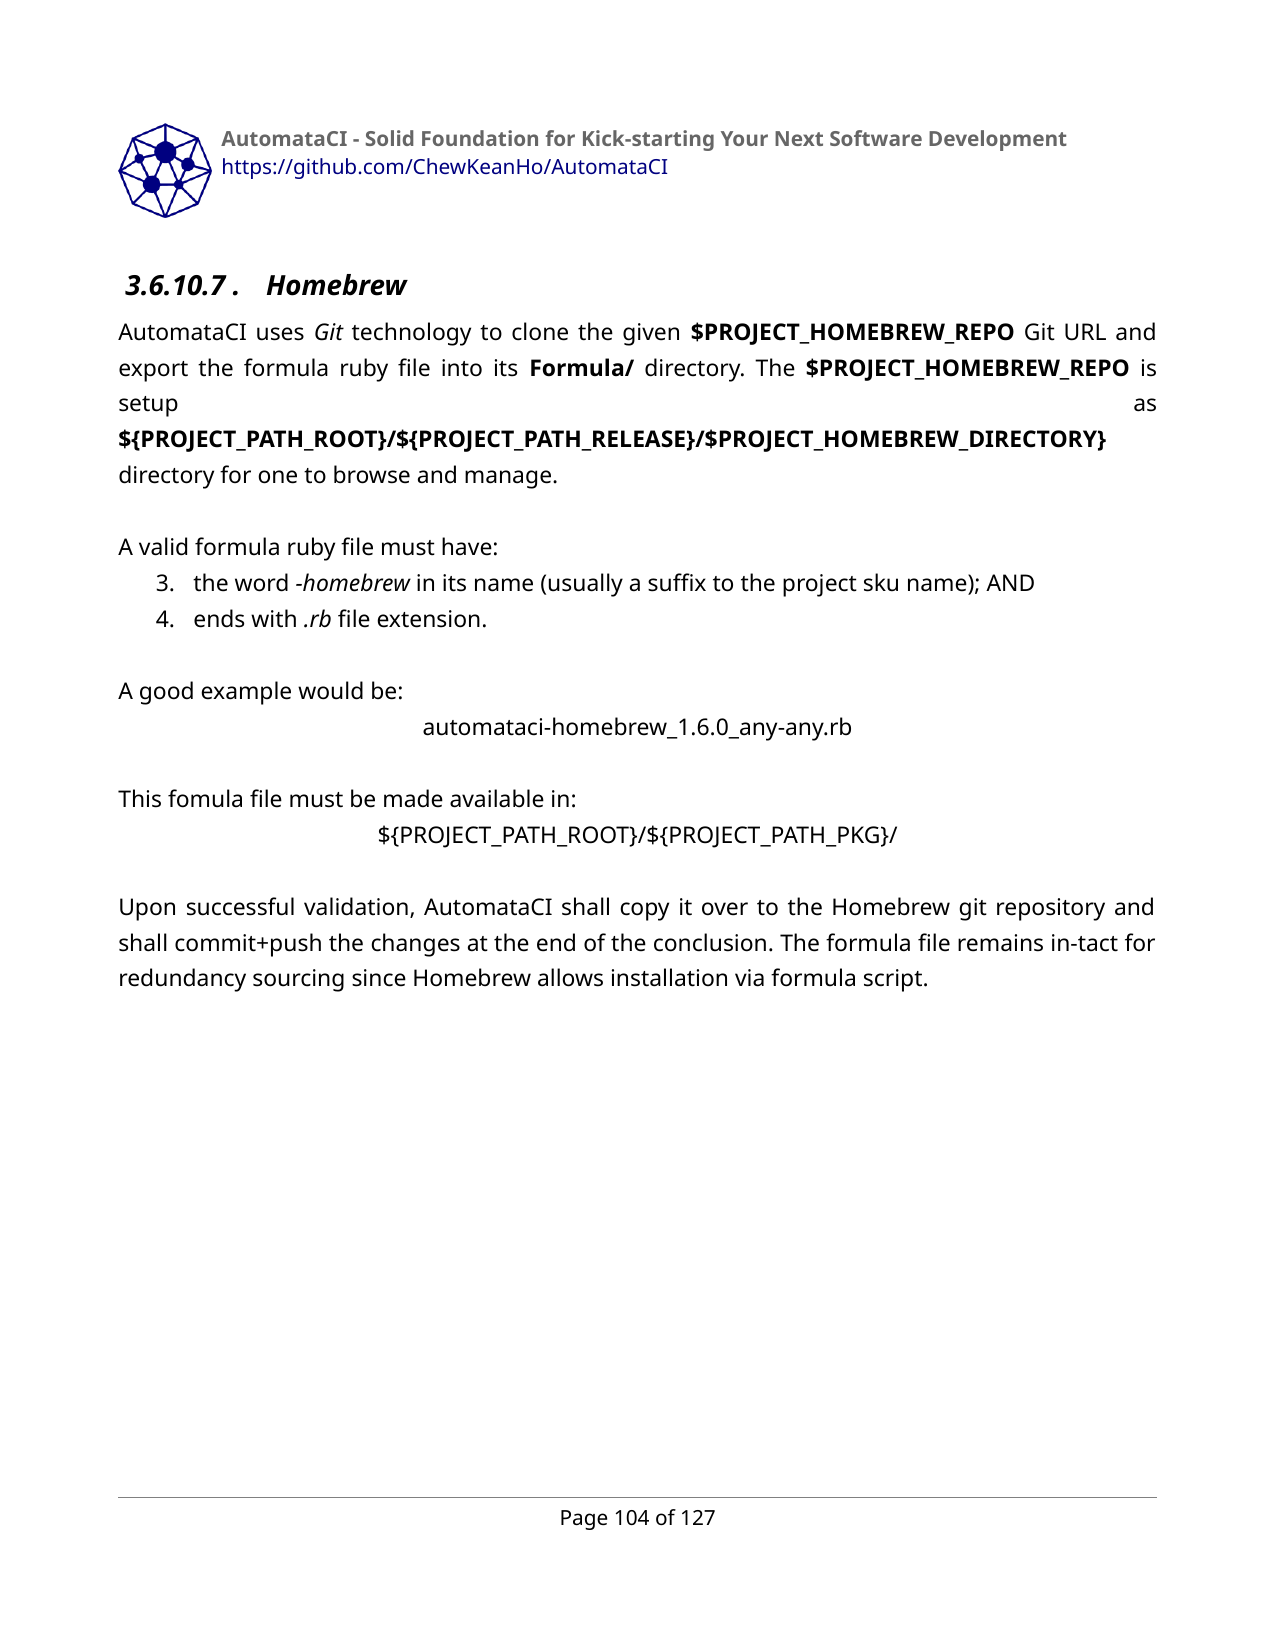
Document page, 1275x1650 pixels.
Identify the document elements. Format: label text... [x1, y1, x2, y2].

picture [118, 123, 212, 218]
text Upon successful validation, AutomataCI shall copy it over to the Homebrew git repository and shall commit+push the changes at the end of the conclusion. The formula file remains in-tact for redundancy sourcing since Homebrew allows installation via formula script. [118, 891, 1157, 994]
text ${PROJECT_PATH_ROOT}/${PROJECT_PATH_PKG}/ [118, 819, 1157, 850]
text AutomataCI uses Git technology to clone the given $PROJECT_HOMEBREW_REPO Git URL and export the formula ruby file into its Formula/ directory. The $PROJECT_HOMEBREW_REPO is setup as ${PROJECT_PATH_ROOT}/${PROJECT_PATH_RELEASE}/$PROJECT_HOMEBREW_DIRECTORY} directory for one to browse and manage. [118, 316, 1157, 491]
text This fomula file must be made available in: [118, 783, 1157, 814]
text A valid formula ruby file must have: [118, 531, 1157, 562]
list ends with .rb file extension. [156, 603, 1157, 634]
text A good example would be: [118, 675, 1157, 706]
text automataci-homebrew_1.6.0_any-any.rb [118, 711, 1157, 742]
list the word -homebrew in its name (usually a suffix to the project sku name); AND [156, 567, 1157, 598]
subtitle Homebrew [118, 265, 1157, 303]
